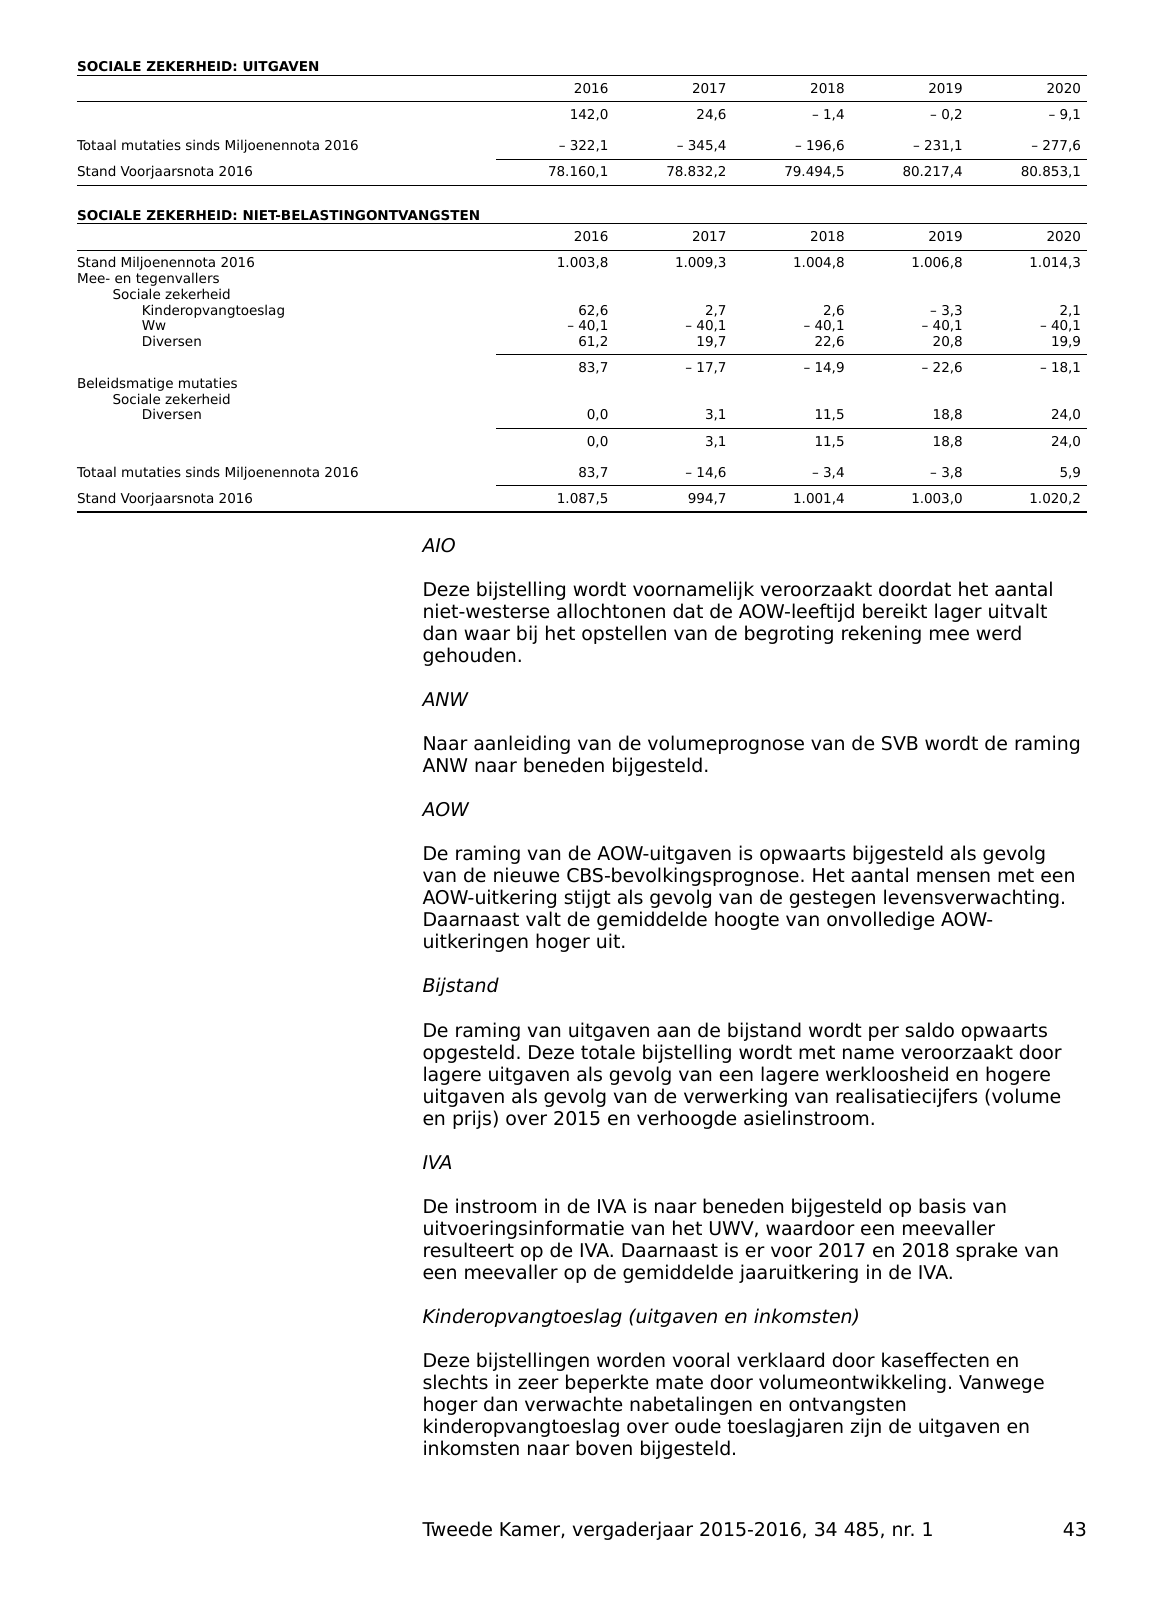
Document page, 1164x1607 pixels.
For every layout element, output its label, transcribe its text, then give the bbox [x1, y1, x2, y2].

table_cell [136, 449, 496, 465]
table_cell [732, 287, 850, 302]
text Deze bijstellingen worden vooral verklaard door kaseffecten en slechts in zeer beperkte mate door volumeontwikkeling. Vanwege hoger dan verwachte nabetalingen en ontvangsten kinderopvangtoeslag over oude toeslagjaren zijn de uitgaven en inkomsten naar boven bijgesteld. [422, 1350, 1087, 1460]
table_cell [614, 123, 732, 138]
table_cell 1.009,3 [614, 251, 732, 271]
table_cell Totaal mutaties sinds Miljoenennota 2016 [77, 138, 496, 158]
table_cell 2,1 [969, 303, 1087, 318]
table_cell [106, 449, 136, 465]
table_cell 1.020,2 [969, 486, 1087, 511]
table_cell [496, 391, 614, 407]
table_cell [106, 303, 136, 318]
table_cell – 322,1 [496, 138, 614, 158]
table_cell 18,8 [850, 407, 968, 428]
table_cell [136, 354, 496, 376]
table_cell [614, 391, 732, 407]
table_cell – 40,1 [969, 318, 1087, 334]
table_cell 2017 [614, 76, 732, 101]
table_cell [136, 76, 496, 101]
table_cell – 1,4 [732, 102, 850, 122]
table_cell [850, 449, 968, 465]
table_cell Diversen [136, 407, 496, 428]
table_cell – 40,1 [732, 318, 850, 334]
table_cell – 14,9 [732, 355, 850, 376]
table_cell [77, 428, 106, 449]
subtitle AIO [422, 534, 1087, 557]
table_cell 22,6 [732, 334, 850, 354]
table_cell [969, 449, 1087, 465]
table_cell [77, 354, 106, 376]
table_cell [969, 287, 1087, 302]
table_cell [77, 303, 106, 318]
subtitle ANW [422, 689, 1087, 711]
table_cell [732, 271, 850, 287]
table_cell 3,1 [614, 407, 732, 428]
table_cell [496, 271, 614, 287]
table_cell [850, 123, 968, 138]
table_cell 62,6 [496, 303, 614, 318]
table_cell – 18,1 [969, 355, 1087, 376]
table_cell [496, 376, 614, 391]
table_cell 78.160,1 [496, 160, 614, 185]
table_cell [732, 123, 850, 138]
table_cell [969, 376, 1087, 391]
table_cell [732, 391, 850, 407]
table_cell [614, 376, 732, 391]
table_cell Ww [136, 318, 496, 334]
table_cell [106, 123, 136, 138]
table_cell [106, 224, 136, 249]
table_cell [77, 224, 106, 249]
table_cell [969, 271, 1087, 287]
table_cell [106, 334, 136, 354]
subtitle Bijstand [422, 975, 1087, 997]
table_cell – 22,6 [850, 355, 968, 376]
table_cell [136, 428, 496, 449]
table_cell 1.003,8 [496, 251, 614, 271]
table_cell 80.217,4 [850, 160, 968, 185]
subtitle IVA [422, 1152, 1087, 1174]
table_header SOCIALE ZEKERHEID: NIET-BELASTINGONTVANGSTEN [77, 208, 1087, 223]
table_cell – 40,1 [496, 318, 614, 334]
table_cell 79.494,5 [732, 160, 850, 185]
table_cell 2018 [732, 224, 850, 249]
table_cell 2019 [850, 76, 968, 101]
table_cell 1.087,5 [496, 486, 614, 511]
table_cell 2016 [496, 76, 614, 101]
table_cell [106, 102, 136, 122]
table_cell [106, 76, 136, 101]
table_cell 78.832,2 [614, 160, 732, 185]
table_cell [969, 391, 1087, 407]
table_cell 2,6 [732, 303, 850, 318]
table_cell 2020 [969, 224, 1087, 249]
table_cell 11,5 [732, 429, 850, 449]
table_cell 2019 [850, 224, 968, 249]
table_cell Stand Voorjaarsnota 2016 [77, 159, 496, 185]
table_cell 1.014,3 [969, 251, 1087, 271]
table_cell [850, 376, 968, 391]
table_cell [106, 428, 136, 449]
table_cell Stand Voorjaarsnota 2016 [77, 485, 496, 511]
table_cell [77, 76, 106, 101]
table_cell Stand Miljoenennota 2016 [77, 251, 496, 271]
table_cell 2018 [732, 76, 850, 101]
table_cell [77, 123, 106, 138]
text Deze bijstelling wordt voornamelijk veroorzaakt doordat het aantal niet-westerse allochtonen dat de AOW-leeftijd bereikt lager uitvalt dan waar bij het opstellen van de begroting rekening mee werd gehouden. [422, 579, 1087, 667]
table_cell [614, 287, 732, 302]
table_cell 2016 [496, 224, 614, 249]
table_cell 11,5 [732, 407, 850, 428]
table_cell [77, 287, 106, 302]
table_cell – 9,1 [969, 102, 1087, 122]
table_cell [969, 123, 1087, 138]
table_cell – 40,1 [614, 318, 732, 334]
table_cell 83,7 [496, 355, 614, 376]
table_cell Beleidsmatige mutaties [77, 376, 496, 391]
table_cell [77, 318, 106, 334]
table_cell – 3,3 [850, 303, 968, 318]
table_cell [732, 376, 850, 391]
table_cell [77, 102, 106, 122]
table_cell Totaal mutaties sinds Miljoenennota 2016 [77, 465, 496, 485]
text De raming van uitgaven aan de bijstand wordt per saldo opwaarts opgesteld. Deze totale bijstelling wordt met name veroorzaakt door lagere uitgaven als gevolg van een lagere werkloosheid en hogere uitgaven als gevolg van de verwerking van realisatiecijfers (volume en prijs) over 2015 en verhoogde asielinstroom. [422, 1019, 1087, 1129]
table_cell 19,7 [614, 334, 732, 354]
table_cell – 3,8 [850, 465, 968, 485]
table_cell [732, 449, 850, 465]
table_cell Mee- en tegenvallers [77, 271, 496, 287]
table_cell [106, 407, 136, 428]
subtitle AOW [422, 799, 1087, 821]
table_cell Sociale zekerheid [106, 287, 496, 302]
table_cell 994,7 [614, 486, 732, 511]
table_cell 0,0 [496, 429, 614, 449]
table_cell – 3,4 [732, 465, 850, 485]
table_cell 2020 [969, 76, 1087, 101]
table_cell [136, 224, 496, 249]
table_cell [77, 391, 106, 407]
subtitle Kinderopvangtoeslag (uitgaven en inkomsten) [422, 1306, 1087, 1328]
table_cell [136, 123, 496, 138]
table_cell [77, 449, 106, 465]
table_cell – 40,1 [850, 318, 968, 334]
table_cell 2,7 [614, 303, 732, 318]
table_cell [496, 287, 614, 302]
table_cell 20,8 [850, 334, 968, 354]
table_cell 1.004,8 [732, 251, 850, 271]
table_cell 80.853,1 [969, 160, 1087, 185]
table_header SOCIALE ZEKERHEID: UITGAVEN [77, 59, 1087, 75]
table_cell [77, 407, 106, 428]
table_cell – 196,6 [732, 138, 850, 158]
table_cell 83,7 [496, 465, 614, 485]
table_cell [106, 318, 136, 334]
table_cell 142,0 [496, 102, 614, 122]
table_cell 24,0 [969, 407, 1087, 428]
table_cell 0,0 [496, 407, 614, 428]
text Naar aanleiding van de volumeprognose van de SVB wordt de raming ANW naar beneden bijgesteld. [422, 733, 1087, 777]
table_cell – 345,4 [614, 138, 732, 158]
table_cell 3,1 [614, 429, 732, 449]
table_cell [850, 271, 968, 287]
table_cell 5,9 [969, 465, 1087, 485]
table_cell [614, 271, 732, 287]
table_cell Sociale zekerheid [106, 391, 496, 407]
table_cell 1.006,8 [850, 251, 968, 271]
table_cell – 277,6 [969, 138, 1087, 158]
table_cell Diversen [136, 334, 496, 354]
text De instroom in de IVA is naar beneden bijgesteld op basis van uitvoeringsinformatie van het UWV, waardoor een meevaller resulteert op de IVA. Daarnaast is er voor 2017 en 2018 sprake van een meevaller op de gemiddelde jaaruitkering in de IVA. [422, 1196, 1087, 1284]
text De raming van de AOW-uitgaven is opwaarts bijgesteld als gevolg van de nieuwe CBS-bevolkingsprognose. Het aantal mensen met een AOW-uitkering stijgt als gevolg van de gestegen levensverwachting. Daarnaast valt de gemiddelde hoogte van onvolledige AOW-uitkeringen hoger uit. [422, 843, 1087, 953]
table_cell 61,2 [496, 334, 614, 354]
table_cell – 0,2 [850, 102, 968, 122]
table_cell [496, 123, 614, 138]
table_cell [77, 334, 106, 354]
table_cell 18,8 [850, 429, 968, 449]
table_cell [496, 449, 614, 465]
table_cell [136, 102, 496, 122]
table_cell 24,0 [969, 429, 1087, 449]
table_cell 24,6 [614, 102, 732, 122]
table_cell [850, 391, 968, 407]
table_cell – 17,7 [614, 355, 732, 376]
table_cell 1.001,4 [732, 486, 850, 511]
table_cell 19,9 [969, 334, 1087, 354]
table_cell – 14,6 [614, 465, 732, 485]
table_cell 1.003,0 [850, 486, 968, 511]
table_cell Kinderopvangtoeslag [136, 303, 496, 318]
table_cell – 231,1 [850, 138, 968, 158]
table_cell [850, 287, 968, 302]
table_cell [614, 449, 732, 465]
table_cell [106, 354, 136, 376]
table_cell 2017 [614, 224, 732, 249]
